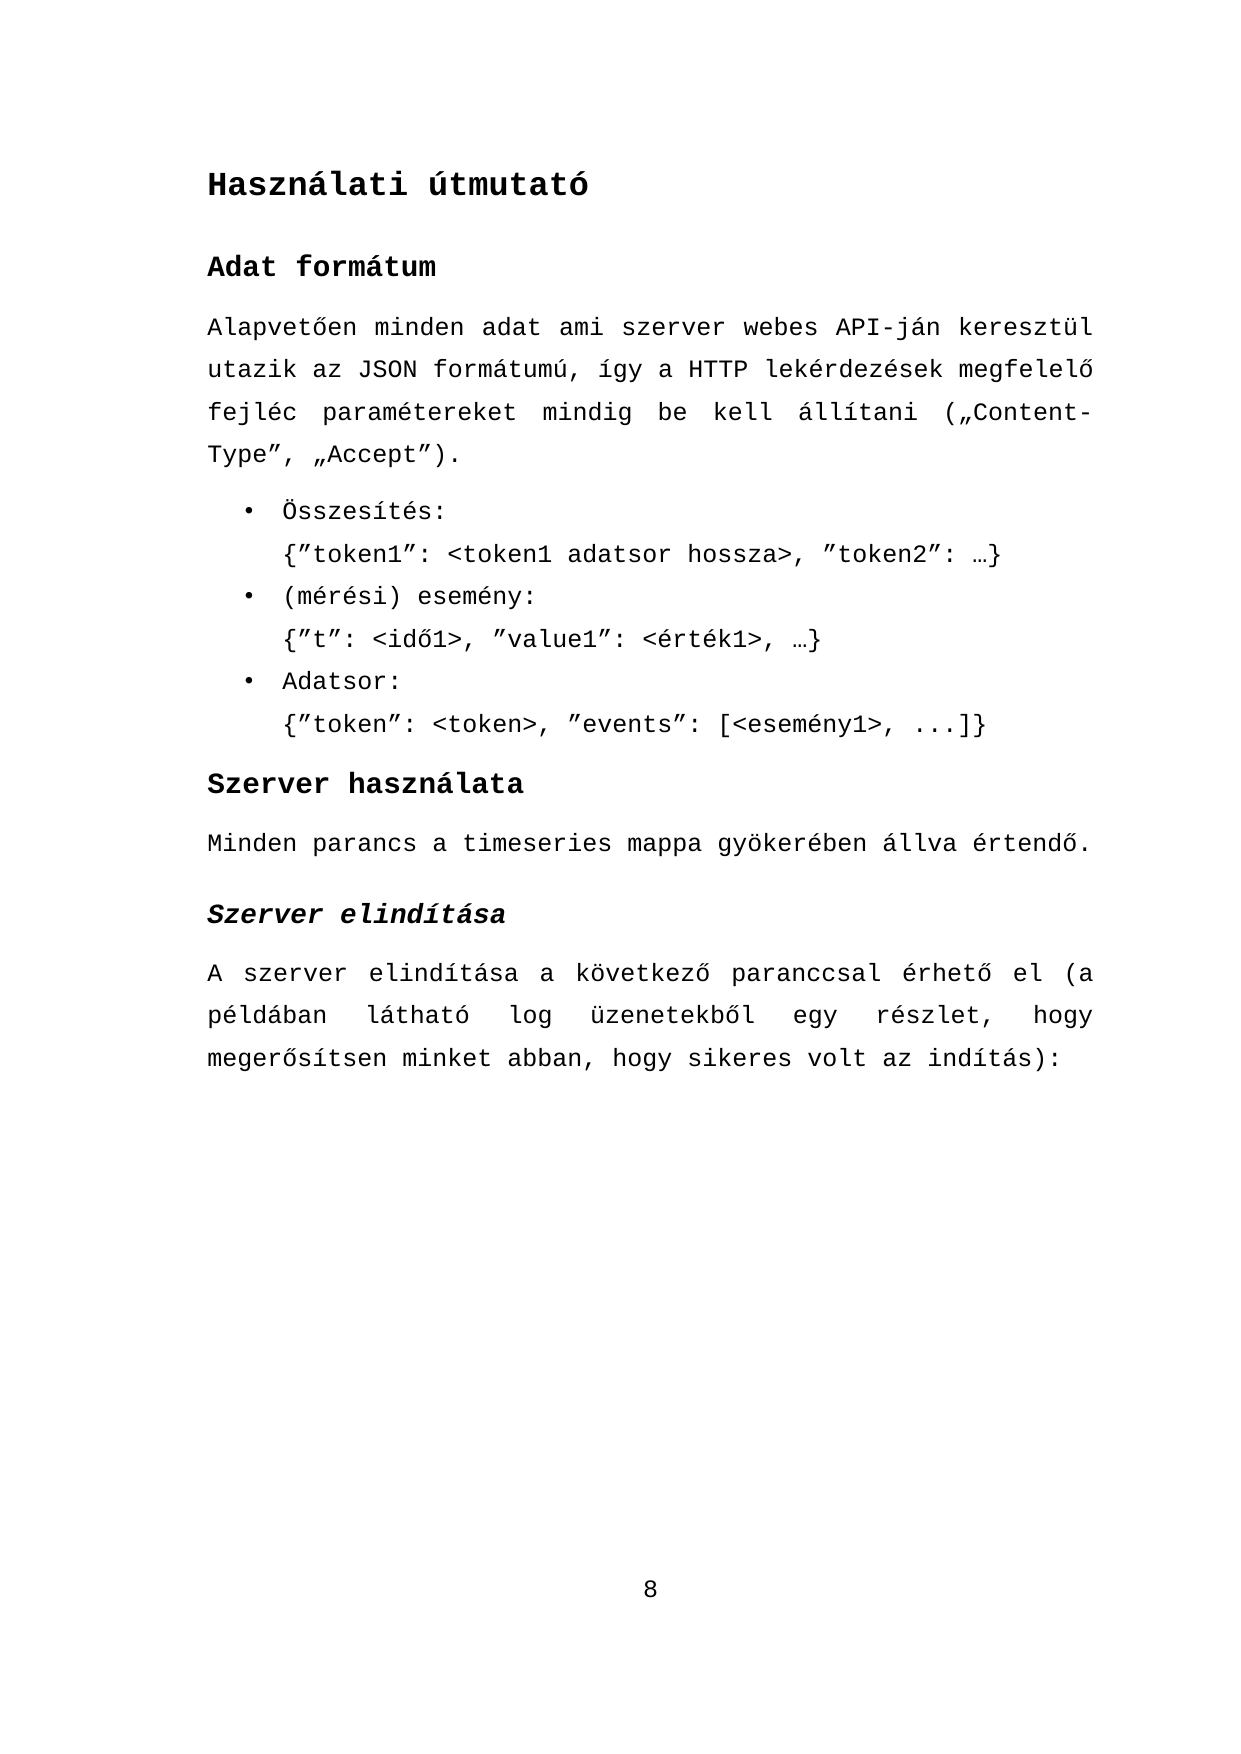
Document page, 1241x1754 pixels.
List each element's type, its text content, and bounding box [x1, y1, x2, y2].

text A szerver elindítása a következő paranccsal érhető el (a példában látható log üzenetekből egy részlet, hogy megerősítsen minket abban, hogy sikeres volt az indítás): [207, 960, 1093, 1073]
list Összesítés: {”token1”: <token1 adatsor hossza>, ”token2”: …} [244, 499, 1093, 570]
subtitle Használati útmutató [207, 168, 1093, 206]
list (mérési) esemény: {”t”: <idő1>, ”value1”: <érték1>, …} [244, 584, 1093, 655]
text Alapvetően minden adat ami szerver webes API-ján keresztül utazik az JSON formátumú, így a HTTP lekérdezések megfelelő fejléc paramétereket mindig be kell állítani („Content-Type”, „Accept”). [207, 314, 1093, 470]
list Adatsor: {”token”: <token>, ”events”: [<esemény1>, ...]} [244, 669, 1093, 740]
subtitle Szerver elindítása [207, 901, 1093, 932]
subtitle Adat formátum [207, 252, 1093, 285]
subtitle Szerver használata [207, 768, 1093, 802]
text Minden parancs a timeseries mappa gyökerében állva értendő. [207, 831, 1093, 859]
